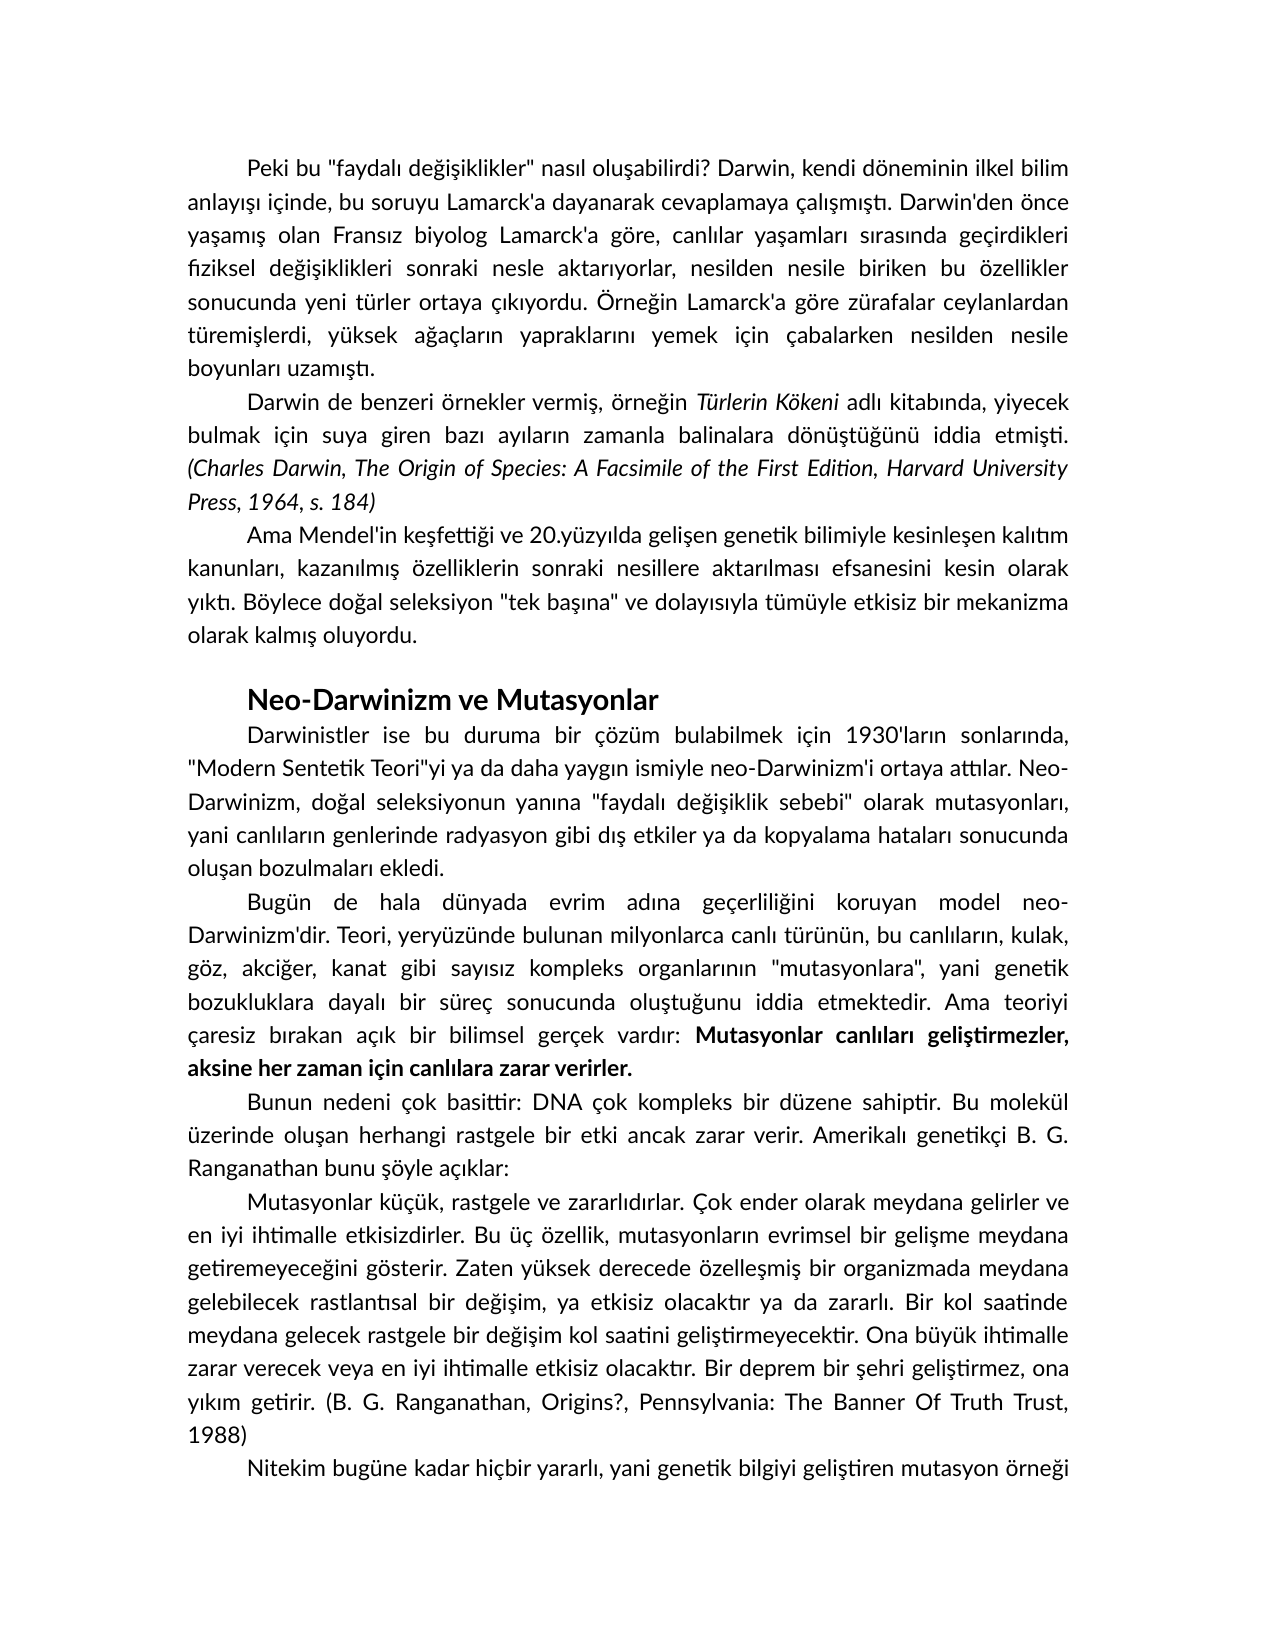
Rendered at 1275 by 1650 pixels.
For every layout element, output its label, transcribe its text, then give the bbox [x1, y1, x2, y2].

text Peki bu "faydalı değişiklikler" nasıl oluşabilirdi? Darwin, kendi döneminin ilkel bilim anlayışı içinde, bu soruyu Lamarck'a dayanarak cevaplamaya çalışmıştı. Darwin'den önce yaşamış olan Fransız biyolog Lamarck'a göre, canlılar yaşamları sırasında geçirdikleri fiziksel değişiklikleri sonraki nesle aktarıyorlar, nesilden nesile biriken bu özellikler sonucunda yeni türler ortaya çıkıyordu. Örneğin Lamarck'a göre zürafalar ceylanlardan türemişlerdi, yüksek ağaçların yapraklarını yemek için çabalarken nesilden nesile boyunları uzamıştı. [187, 150, 1070, 383]
text Darwin de benzeri örnekler vermiş, örneğin Türlerin Kökeni adlı kitabında, yiyecek bulmak için suya giren bazı ayıların zamanla balinalara dönüştüğünü iddia etmişti. (Charles Darwin, The Origin of Species: A Facsimile of the First Edition, Harvard University Press, 1964, s. 184) [187, 383, 1070, 517]
text Ama Mendel'in keşfettiği ve 20.yüzyılda gelişen genetik bilimiyle kesinleşen kalıtım kanunları, kazanılmış özelliklerin sonraki nesillere aktarılması efsanesini kesin olarak yıktı. Böylece doğal seleksiyon "tek başına" ve dolayısıyla tümüyle etkisiz bir mekanizma olarak kalmış oluyordu. [187, 517, 1070, 650]
text Darwinistler ise bu duruma bir çözüm bulabilmek için 1930'ların sonlarında, "Modern Sentetik Teori"yi ya da daha yaygın ismiyle neo-Darwinizm'i ortaya attılar. Neo-Darwinizm, doğal seleksiyonun yanına "faydalı değişiklik sebebi" olarak mutasyonları, yani canlıların genlerinde radyasyon gibi dış etkiler ya da kopyalama hataları sonucunda oluşan bozulmaları ekledi. [187, 717, 1070, 883]
text Mutasyonlar küçük, rastgele ve zararlıdırlar. Çok ender olarak meydana gelirler ve en iyi ihtimalle etkisizdirler. Bu üç özellik, mutasyonların evrimsel bir gelişme meydana getiremeyeceğini gösterir. Zaten yüksek derecede özelleşmiş bir organizmada meydana gelebilecek rastlantısal bir değişim, ya etkisiz olacaktır ya da zararlı. Bir kol saatinde meydana gelecek rastgele bir değişim kol saatini geliştirmeyecektir. Ona büyük ihtimalle zarar verecek veya en iyi ihtimalle etkisiz olacaktır. Bir deprem bir şehri geliştirmez, ona yıkım getirir. (B. G. Ranganathan, Origins?, Pennsylvania: The Banner Of Truth Trust, 1988) [187, 1183, 1070, 1450]
text Neo-Darwinizm ve Mutasyonlar [187, 683, 1070, 717]
text Nitekim bugüne kadar hiçbir yararlı, yani genetik bilgiyi geliştiren mutasyon örneği [187, 1450, 1070, 1483]
text Bunun nedeni çok basittir: DNA çok kompleks bir düzene sahiptir. Bu molekül üzerinde oluşan herhangi rastgele bir etki ancak zarar verir. Amerikalı genetikçi B. G. Ranganathan bunu şöyle açıklar: [187, 1083, 1070, 1183]
text Bugün de hala dünyada evrim adına geçerliliğini koruyan model neo-Darwinizm'dir. Teori, yeryüzünde bulunan milyonlarca canlı türünün, bu canlıların, kulak, göz, akciğer, kanat gibi sayısız kompleks organlarının "mutasyonlara", yani genetik bozukluklara dayalı bir süreç sonucunda oluştuğunu iddia etmektedir. Ama teoriyi çaresiz bırakan açık bir bilimsel gerçek vardır: Mutasyonlar canlıları geliştirmezler, aksine her zaman için canlılara zarar verirler. [187, 883, 1070, 1083]
